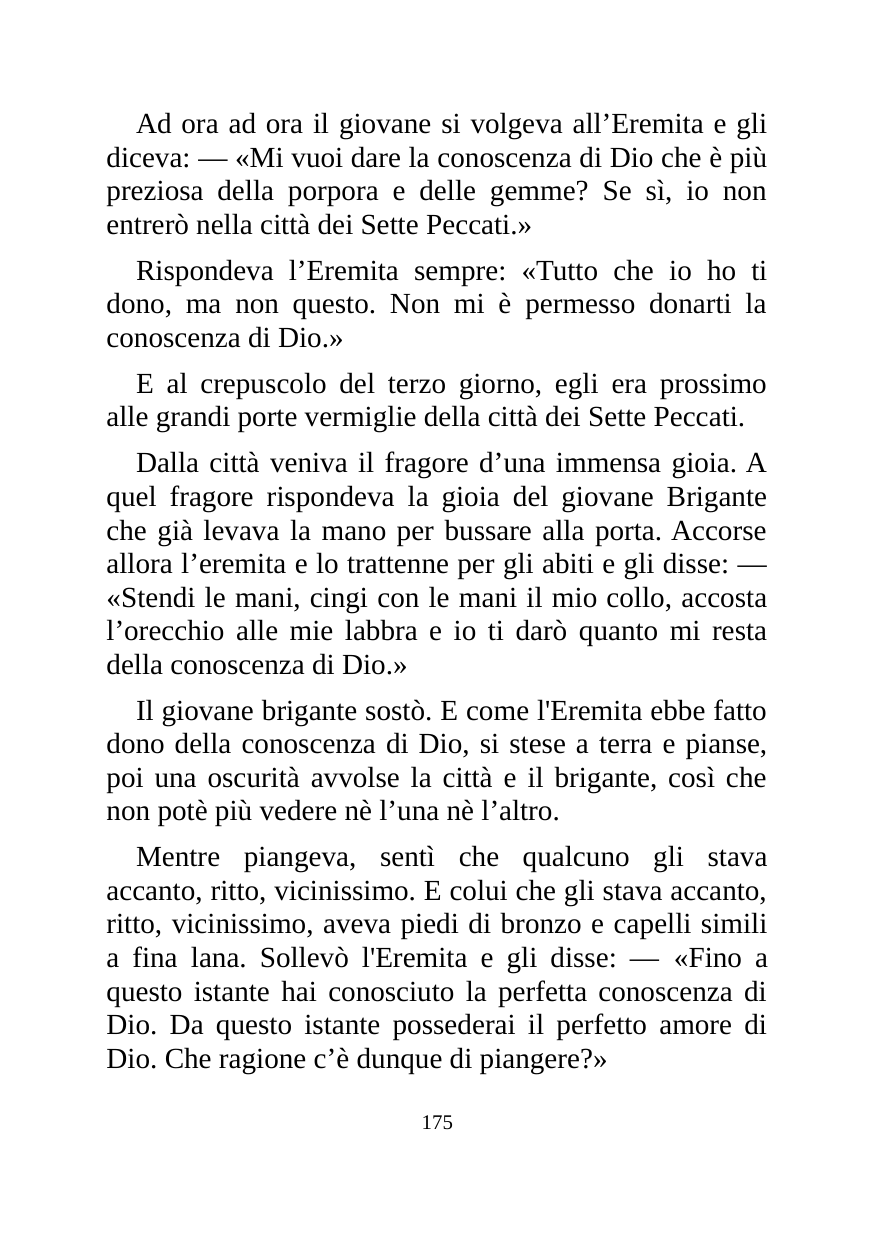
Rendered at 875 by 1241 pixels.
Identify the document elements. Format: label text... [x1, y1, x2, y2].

text Il giovane brigante sostò. E come l'Eremita ebbe fatto dono della conoscenza di Dio, si stese a terra e pianse, poi una oscurità avvolse la città e il brigante, così che non potè più vedere nè l’una nè l’altro. [106, 693, 768, 827]
text E al crepuscolo del terzo giorno, egli era prossimo alle grandi porte vermiglie della città dei Sette Peccati. [106, 366, 768, 433]
text Dalla città veniva il fragore d’una immensa gioia. A quel fragore rispondeva la gioia del giovane Brigante che già levava la mano per bussare alla porta. Accorse allora l’eremita e lo trattenne per gli abiti e gli disse: — «Stendi le mani, cingi con le mani il mio collo, accosta l’orecchio alle mie labbra e io ti darò quanto mi resta della conoscenza di Dio.» [106, 446, 768, 680]
text Ad ora ad ora il giovane si volgeva all’Eremita e gli diceva: — «Mi vuoi dare la conoscenza di Dio che è più preziosa della porpora e delle gemme? Se sì, io non entrerò nella città dei Sette Peccati.» [106, 106, 768, 240]
text Rispondeva l’Eremita sempre: «Tutto che io ho ti dono, ma non questo. Non mi è permesso donarti la conoscenza di Dio.» [106, 253, 768, 353]
text Mentre piangeva, sentì che qualcuno gli stava accanto, ritto, vicinissimo. E colui che gli stava accanto, ritto, vicinissimo, aveva piedi di bronzo e capelli simili a fina lana. Sollevò l'Eremita e gli disse: — «Fino a questo istante hai conosciuto la perfetta conoscenza di Dio. Da questo istante possederai il perfetto amore di Dio. Che ragione c’è dunque di piangere?» [106, 839, 768, 1074]
